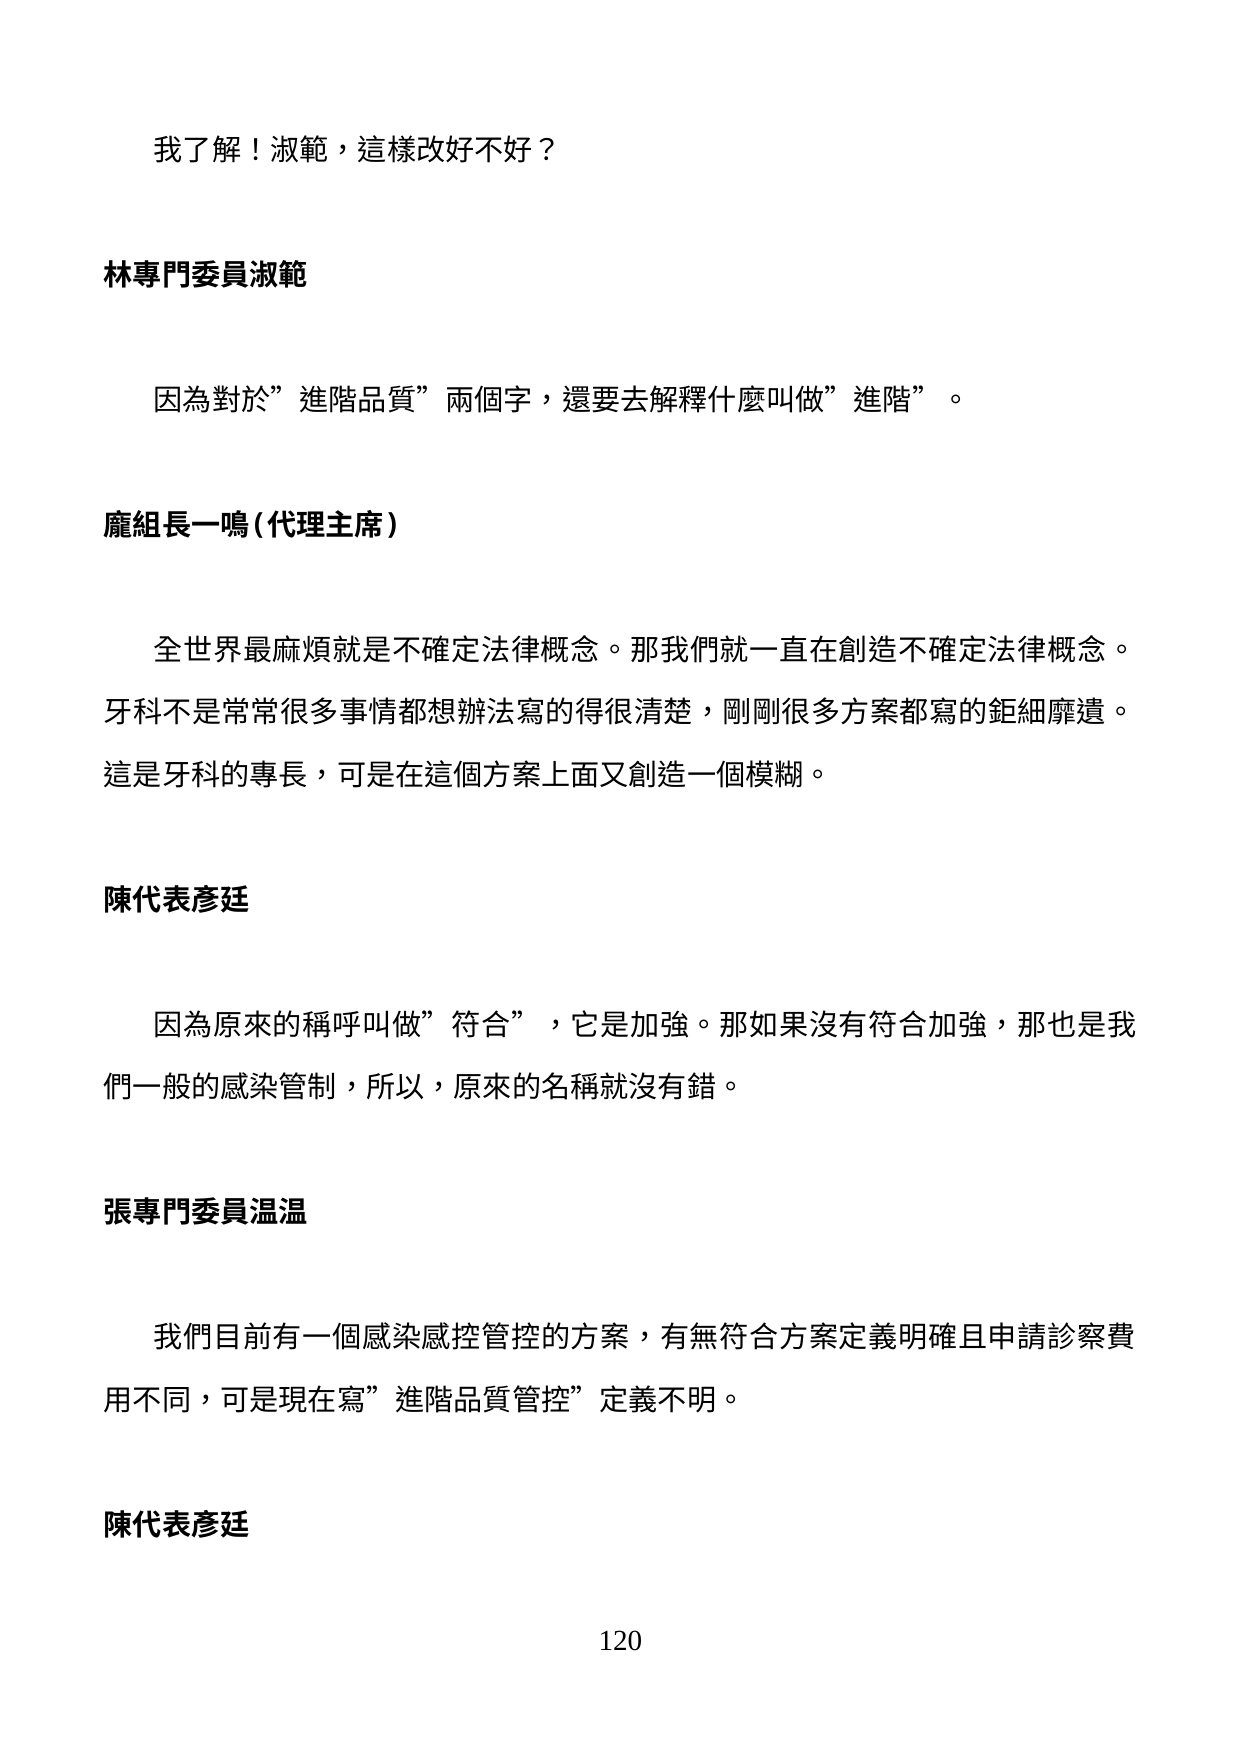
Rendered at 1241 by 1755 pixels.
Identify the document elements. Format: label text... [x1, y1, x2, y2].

text 因為原來的稱呼叫做”符合”，它是加強。那如果沒有符合加強，那也是我們一般的感染管制，所以，原來的名稱就沒有錯。 [103, 981, 1137, 1106]
text 陳代表彥廷 [103, 1481, 1137, 1543]
text 因為對於”進階品質”兩個字，還要去解釋什麼叫做”進階”。 [103, 356, 1137, 418]
text 我了解！淑範，這樣改好不好？ [103, 106, 1137, 168]
text 張專門委員温温 [103, 1168, 1137, 1231]
text 全世界最麻煩就是不確定法律概念。那我們就一直在創造不確定法律概念。牙科不是常常很多事情都想辦法寫的得很清楚，剛剛很多方案都寫的鉅細靡遺。這是牙科的專長，可是在這個方案上面又創造一個模糊。 [103, 606, 1137, 793]
text 龐組長一鳴(代理主席) [103, 481, 1137, 543]
text 我們目前有一個感染感控管控的方案，有無符合方案定義明確且申請診察費用不同，可是現在寫”進階品質管控”定義不明。 [103, 1293, 1137, 1418]
text 林專門委員淑範 [103, 231, 1137, 293]
text 陳代表彥廷 [103, 856, 1137, 918]
